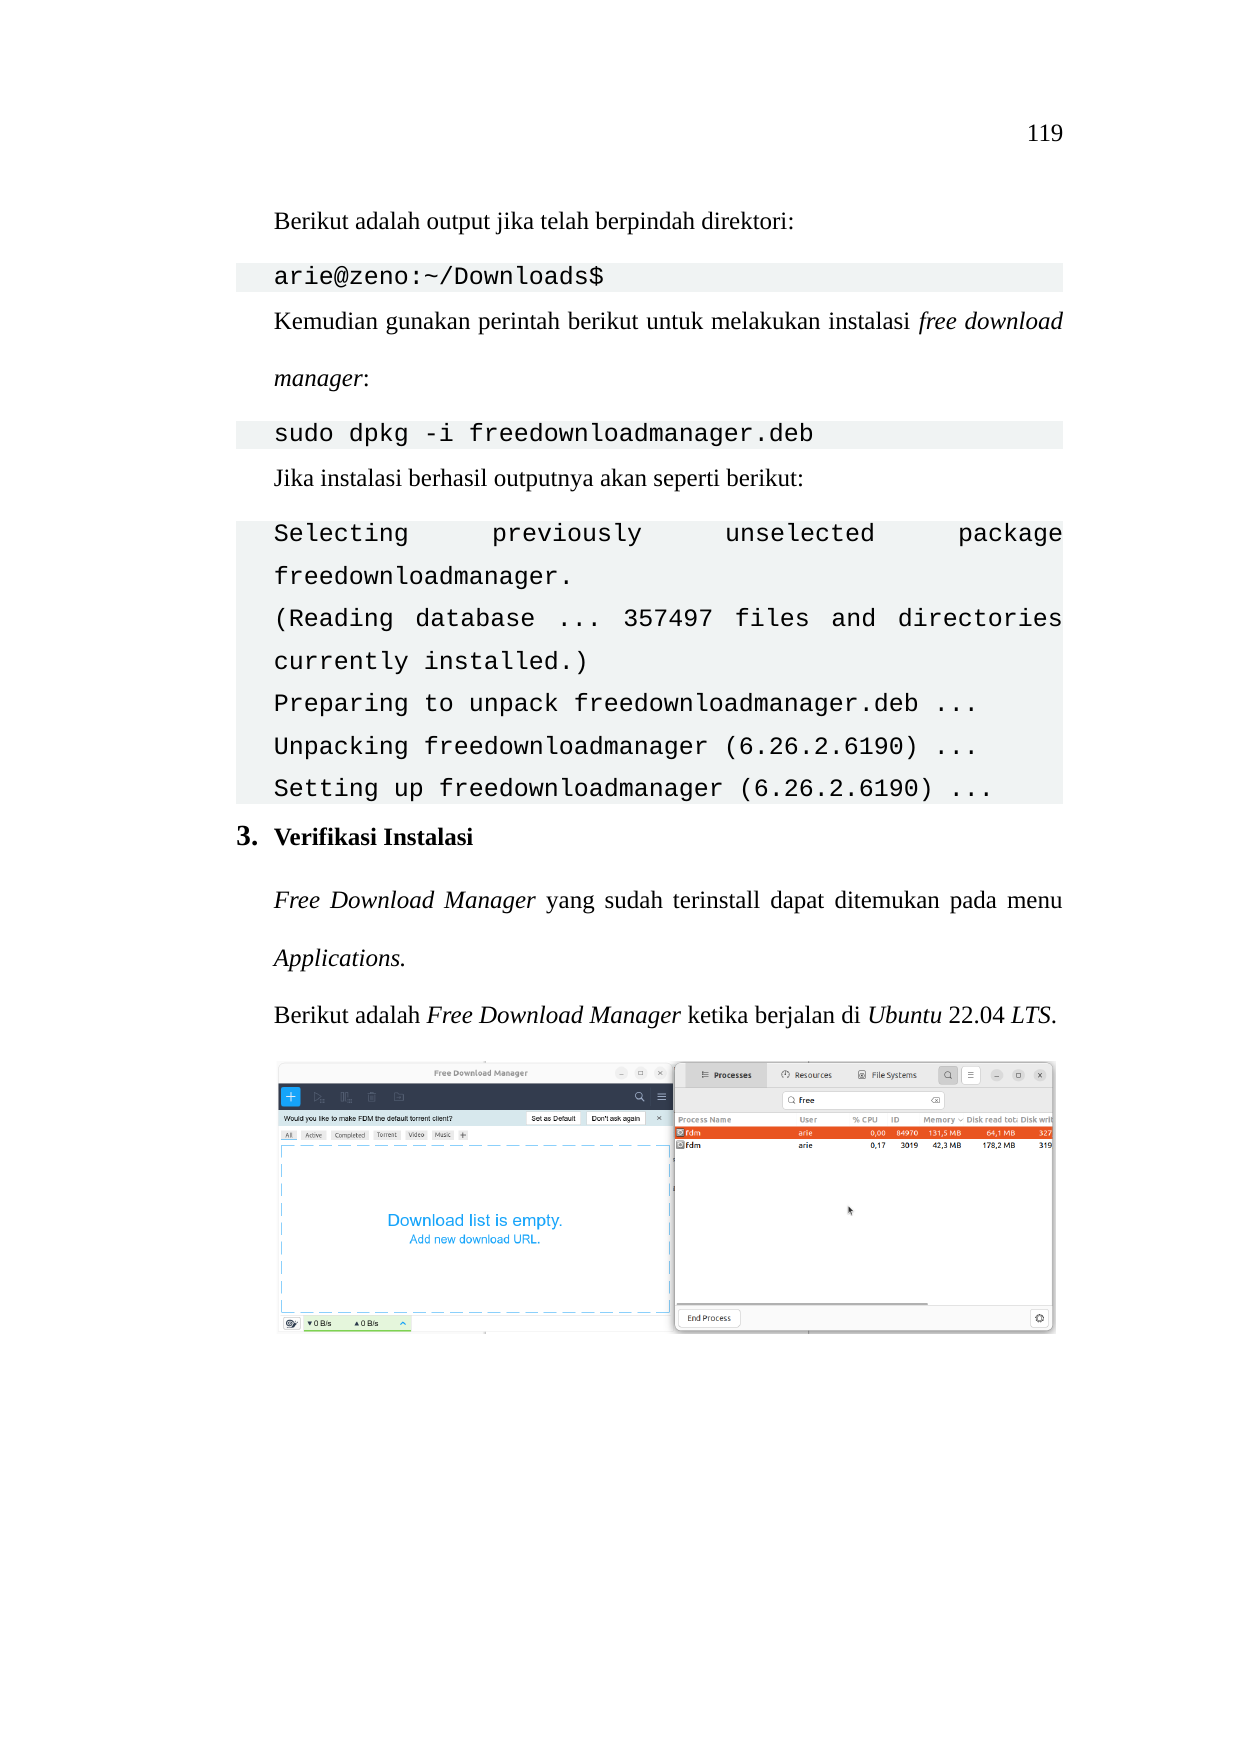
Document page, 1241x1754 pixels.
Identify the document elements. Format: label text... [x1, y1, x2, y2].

list Kemudian gunakan perintah berikut untuk melakukan instalasi free download manager: [236, 306, 1063, 392]
list Free Download Manager yang sudah terinstall dapat ditemukan pada menu Applications. [236, 886, 1063, 972]
list Verifikasi Instalasi [236, 818, 1063, 852]
picture [276, 1061, 1056, 1334]
list Setting up freedownloadmanager (6.26.2.6190) ... [236, 776, 1063, 804]
list sudo dpkg -i freedownloadmanager.deb [236, 421, 1063, 449]
list Berikut adalah output jika telah berpindah direktori: [236, 206, 1063, 235]
list Preparing to unpack freedownloadmanager.deb ... [236, 691, 1063, 719]
list Jika instalasi berhasil outputnya akan seperti berikut: [236, 463, 1063, 492]
list arie@zeno:~/Downloads$ [236, 263, 1063, 292]
list (Reading database ... 357497 files and directories currently installed.) [236, 606, 1063, 677]
list Unpacking freedownloadmanager (6.26.2.6190) ... [236, 733, 1063, 762]
list Berikut adalah Free Download Manager ketika berjalan di Ubuntu 22.04 LTS. [236, 1001, 1063, 1029]
list Selecting previously unselected package freedownloadmanager. [236, 521, 1063, 592]
